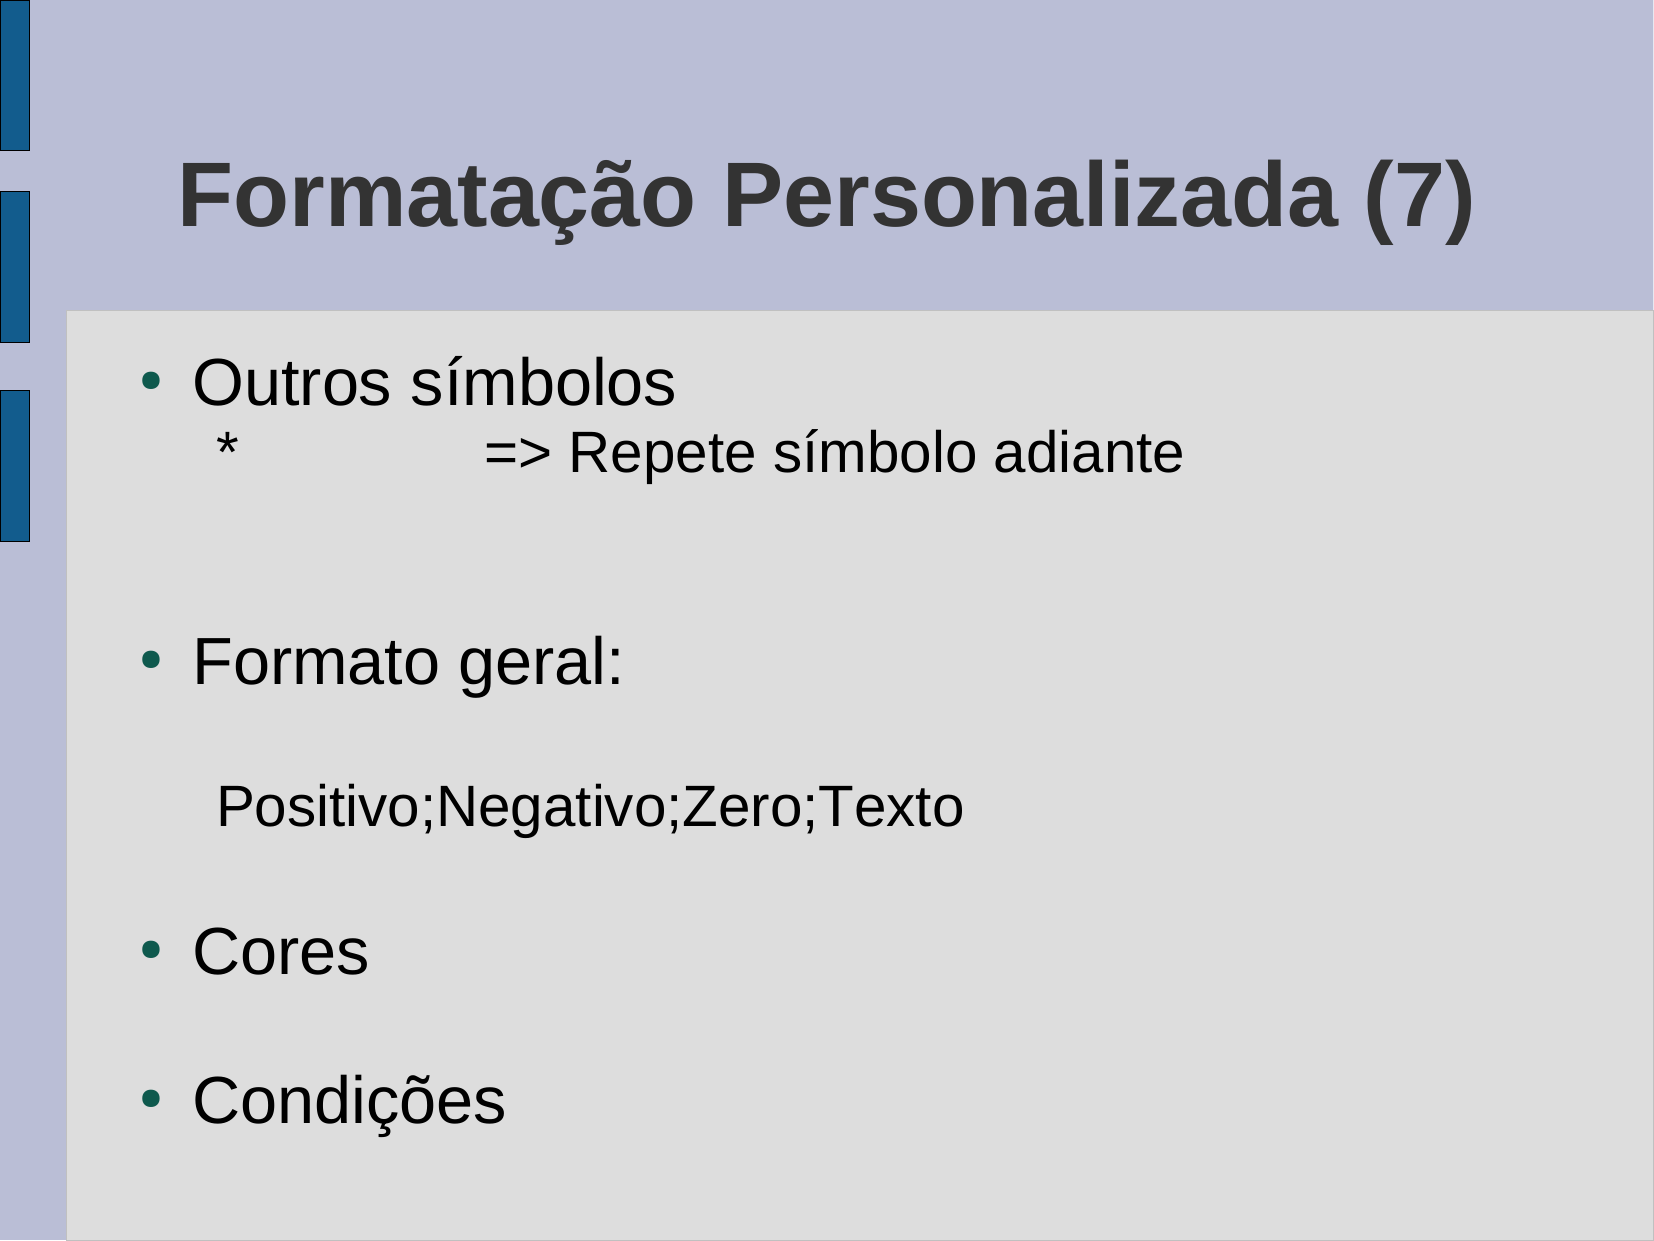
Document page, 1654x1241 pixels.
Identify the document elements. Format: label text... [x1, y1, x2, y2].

title Formatação Personalizada (7) [121, 98, 1534, 291]
list Outros símbolos * => Repete símbolo adiante Formato geral: Positivo;Negativo;Zero;Texto Cores Condições [121, 344, 1534, 1138]
